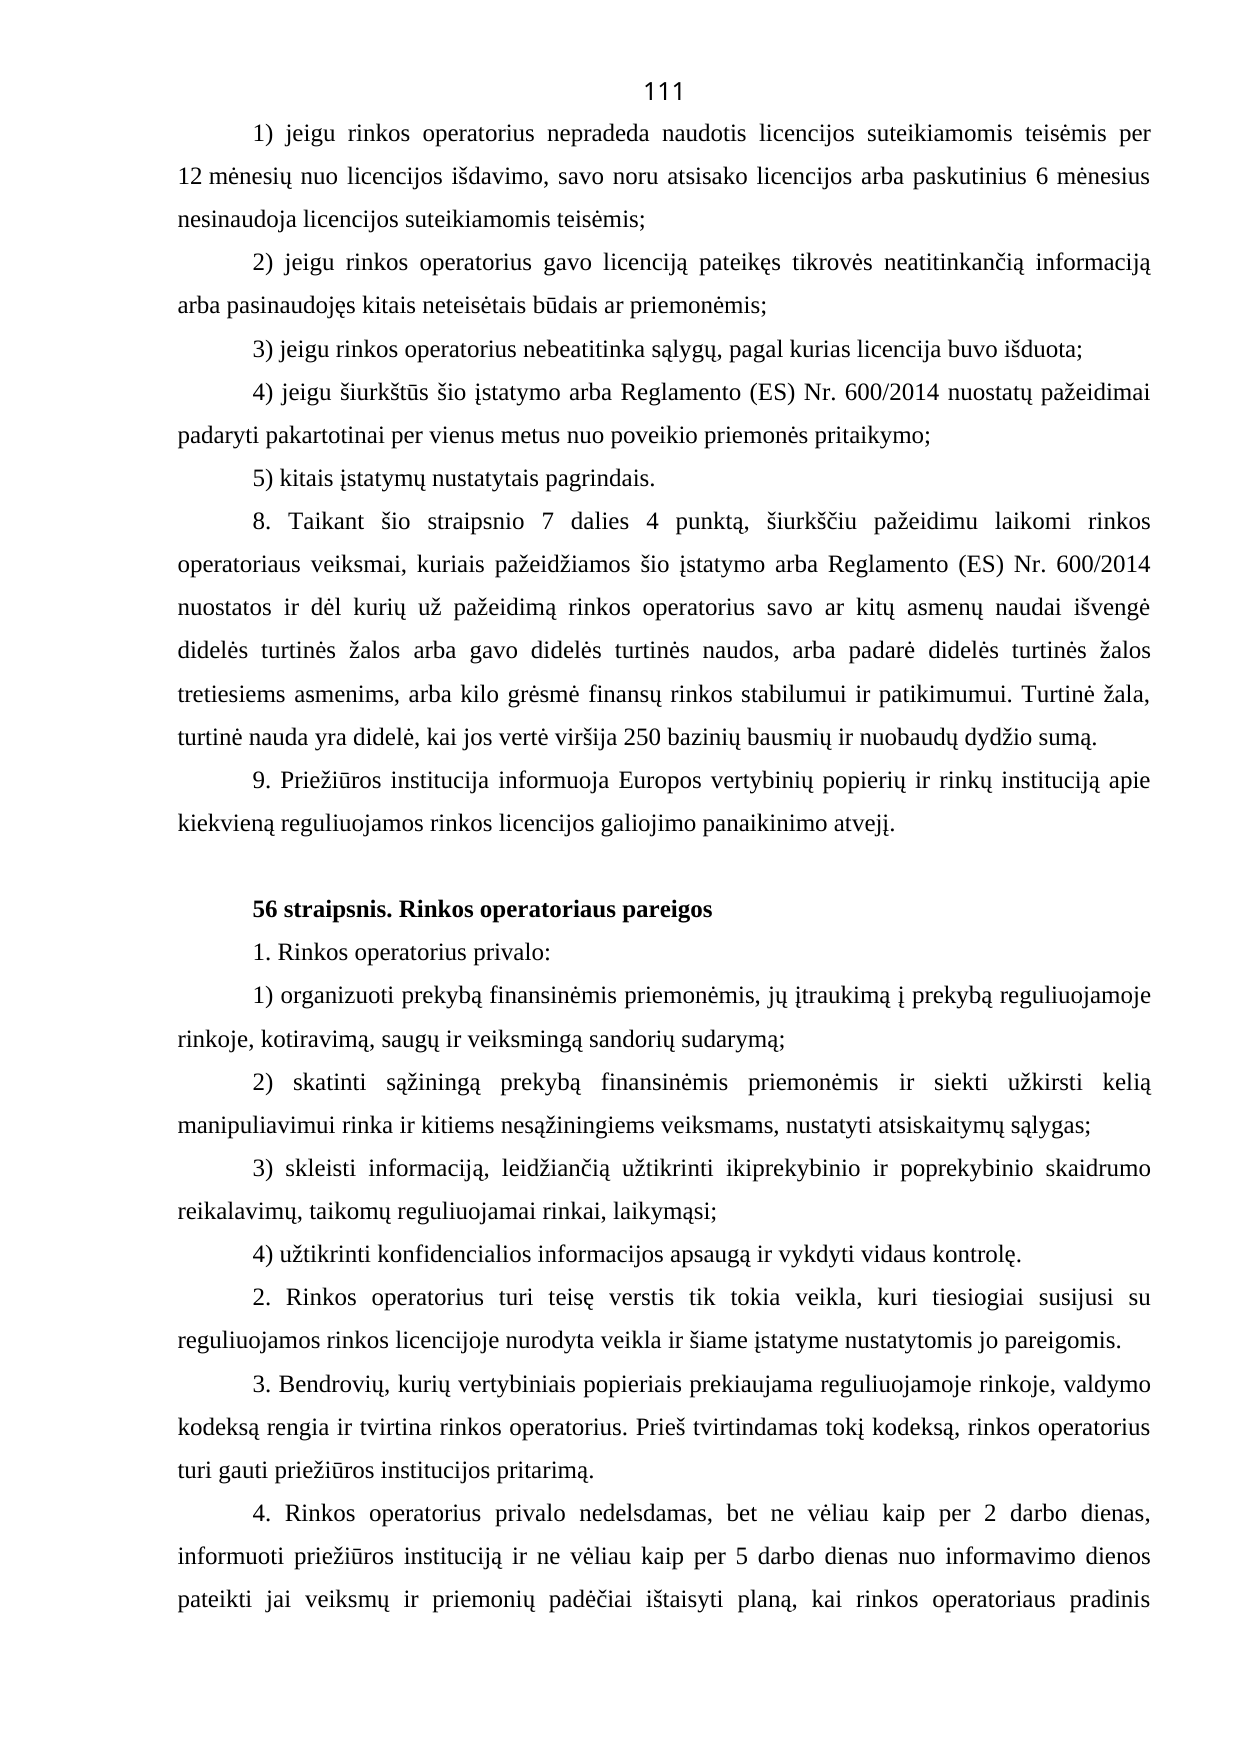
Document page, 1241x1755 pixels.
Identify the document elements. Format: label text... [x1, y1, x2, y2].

text 1. Rinkos operatorius privalo: [177, 937, 1152, 966]
text 2) skatinti sąžiningą prekybą finansinėmis priemonėmis ir siekti užkirsti kelią manipuliavimui rinka ir kitiems nesąžiningiems veiksmams, nustatyti atsiskaitymų sąlygas; [177, 1067, 1152, 1139]
text 3) jeigu rinkos operatorius nebeatitinka sąlygų, pagal kurias licencija buvo išduota; [177, 334, 1152, 362]
text 56 straipsnis. Rinkos operatoriaus pareigos [177, 894, 1152, 923]
text 2) jeigu rinkos operatorius gavo licenciją pateikęs tikrovės neatitinkančią informaciją arba pasinaudojęs kitais neteisėtais būdais ar priemonėmis; [177, 247, 1152, 319]
text 4. Rinkos operatorius privalo nedelsdamas, bet ne vėliau kaip per 2 darbo dienas, informuoti priežiūros instituciją ir ne vėliau kaip per 5 darbo dienas nuo informavimo dienos pateikti jai veiksmų ir priemonių padėčiai ištaisyti planą, kai rinkos operatoriaus pradinis [177, 1498, 1152, 1613]
text 4) užtikrinti konfidencialios informacijos apsaugą ir vykdyti vidaus kontrolę. [177, 1239, 1152, 1268]
text 1) organizuoti prekybą finansinėmis priemonėmis, jų įtraukimą į prekybą reguliuojamoje rinkoje, kotiravimą, saugų ir veiksmingą sandorių sudarymą; [177, 981, 1152, 1052]
text 1) jeigu rinkos operatorius nepradeda naudotis licencijos suteikiamomis teisėmis per 12 mėnesių nuo licencijos išdavimo, savo noru atsisako licencijos arba paskutinius 6 mėnesius nesinaudoja licencijos suteikiamomis teisėmis; [177, 118, 1152, 233]
text 5) kitais įstatymų nustatytais pagrindais. [177, 463, 1152, 492]
text 9. Priežiūros institucija informuoja Europos vertybinių popierių ir rinkų instituciją apie kiekvieną reguliuojamos rinkos licencijos galiojimo panaikinimo atvejį. [177, 765, 1152, 837]
text 3. Bendrovių, kurių vertybiniais popieriais prekiaujama reguliuojamoje rinkoje, valdymo kodeksą rengia ir tvirtina rinkos operatorius. Prieš tvirtindamas tokį kodeksą, rinkos operatorius turi gauti priežiūros institucijos pritarimą. [177, 1369, 1152, 1484]
text 4) jeigu šiurkštūs šio įstatymo arba Reglamento (ES) Nr. 600/2014 nuostatų pažeidimai padaryti pakartotinai per vienus metus nuo poveikio priemonės pritaikymo; [177, 377, 1152, 449]
text 2. Rinkos operatorius turi teisę verstis tik tokia veikla, kuri tiesiogiai susijusi su reguliuojamos rinkos licencijoje nurodyta veikla ir šiame įstatyme nustatytomis jo pareigomis. [177, 1282, 1152, 1354]
text 8. Taikant šio straipsnio 7 dalies 4 punktą, šiurkščiu pažeidimu laikomi rinkos operatoriaus veiksmai, kuriais pažeidžiamos šio įstatymo arba Reglamento (ES) Nr. 600/2014 nuostatos ir dėl kurių už pažeidimą rinkos operatorius savo ar kitų asmenų naudai išvengė didelės turtinės žalos arba gavo didelės turtinės naudos, arba padarė didelės turtinės žalos tretiesiems asmenims, arba kilo grėsmė finansų rinkos stabilumui ir patikimumui. Turtinė žala, turtinė nauda yra didelė, kai jos vertė viršija 250 bazinių bausmių ir nuobaudų dydžio sumą. [177, 506, 1152, 751]
text 3) skleisti informaciją, leidžiančią užtikrinti ikiprekybinio ir poprekybinio skaidrumo reikalavimų, taikomų reguliuojamai rinkai, laikymąsi; [177, 1153, 1152, 1225]
